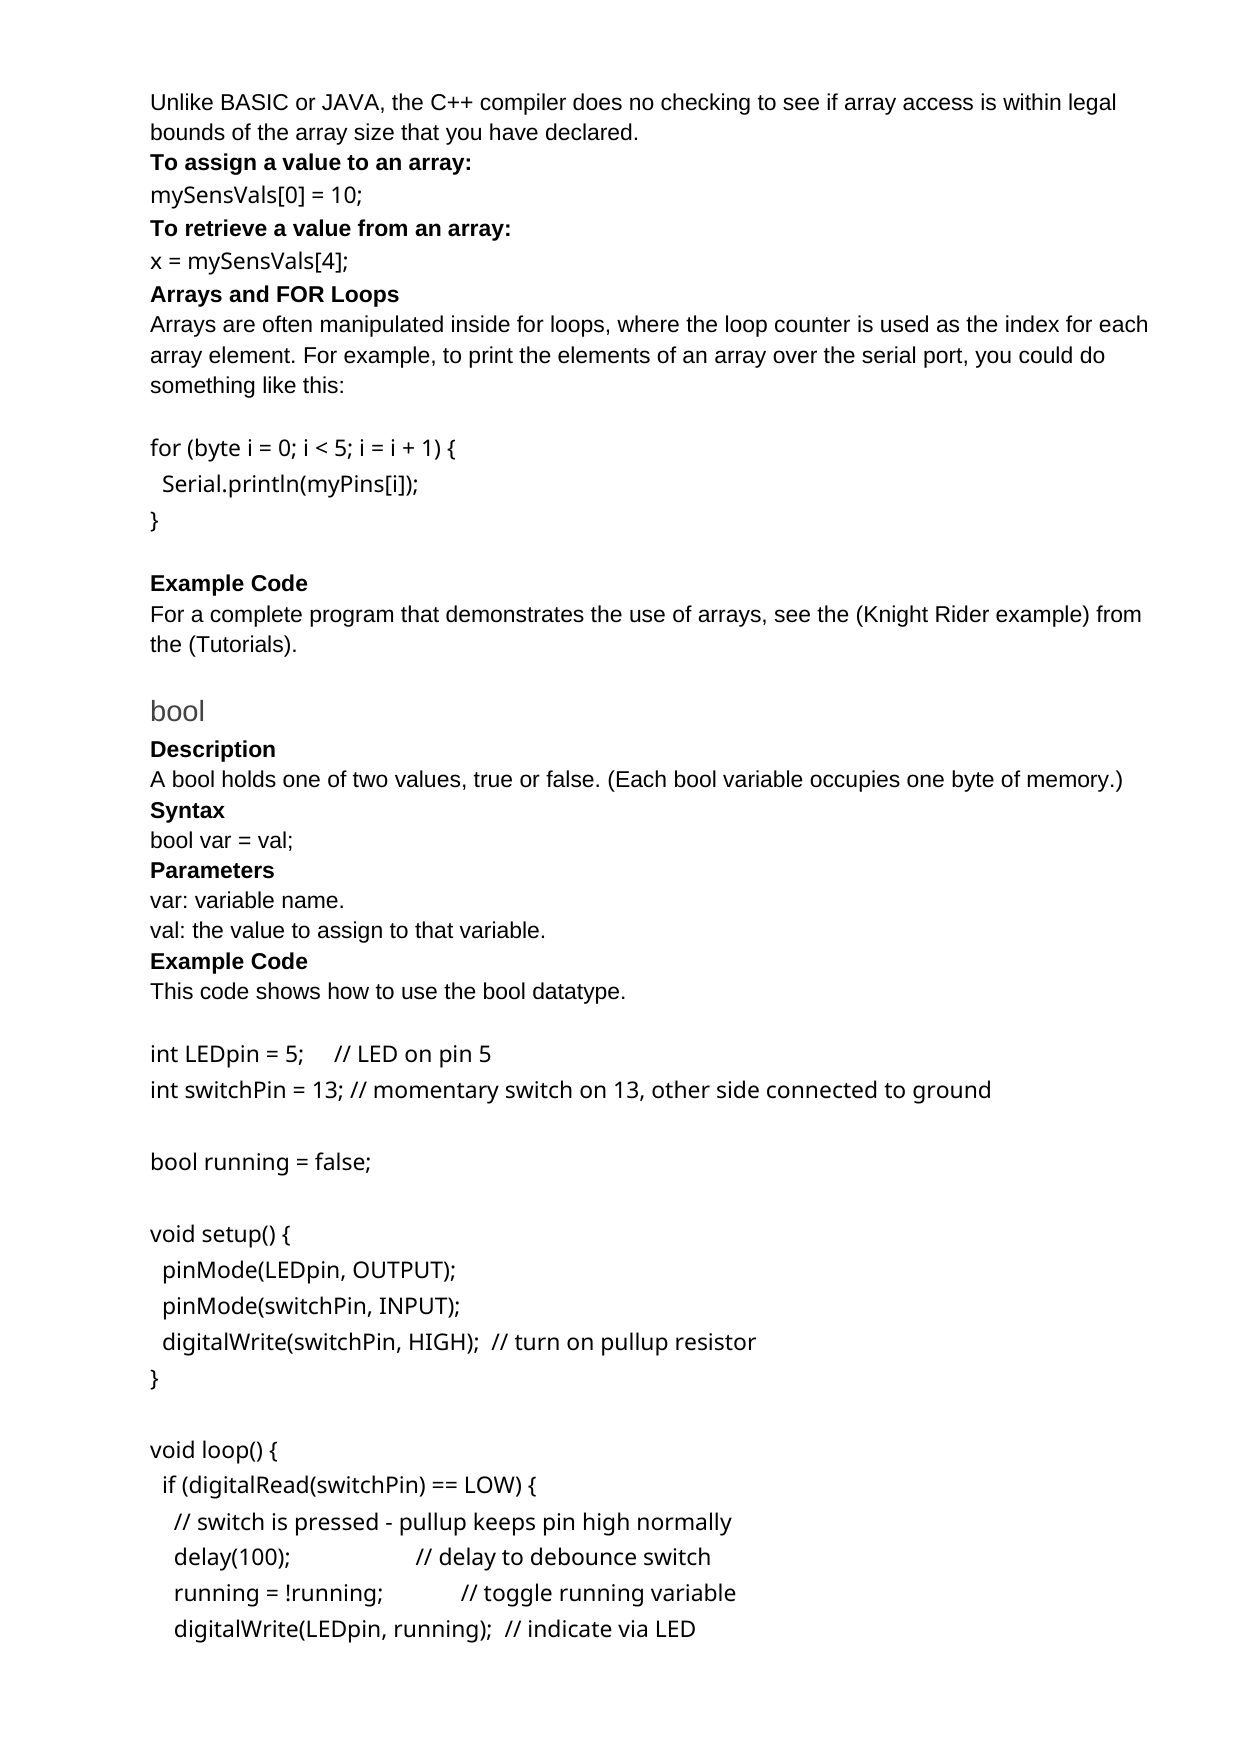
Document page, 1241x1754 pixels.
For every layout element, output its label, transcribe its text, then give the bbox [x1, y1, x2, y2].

text } [150, 1362, 1152, 1393]
text Serial.println(myPins[i]); [150, 468, 1152, 499]
text pinMode(LEDpin, OUTPUT); [150, 1254, 1152, 1285]
text pinMode(switchPin, INPUT); [150, 1290, 1152, 1321]
text Arrays are often manipulated inside for loops, where the loop counter is used as the index for each array element. For example, to print the elements of an array over the serial port, you could do something like this: [150, 311, 1152, 398]
text val: the value to assign to that variable. [150, 917, 1152, 944]
text Example Code [150, 570, 1152, 597]
text This code shows how to use the bool datatype. [150, 978, 1152, 1004]
text Description [150, 736, 1152, 762]
text int LEDpin = 5; // LED on pin 5 [150, 1038, 1152, 1069]
text for (byte i = 0; i < 5; i = i + 1) { [150, 432, 1152, 463]
text To retrieve a value from an array: [150, 215, 1152, 241]
text Syntax [150, 797, 1152, 823]
text delay(100); // delay to debounce switch [150, 1541, 1152, 1573]
text For a complete program that demonstrates the use of arrays, see the (Knight Rider example) from the (Tutorials). [150, 601, 1152, 657]
text Unlike BASIC or JAVA, the C++ compiler does no checking to see if array access is within legal bounds of the array size that you have declared. [150, 88, 1152, 145]
text mySensVals[0] = 10; [150, 179, 1152, 210]
text bool running = false; [150, 1146, 1152, 1177]
text if (digitalRead(switchPin) == LOW) { [150, 1469, 1152, 1501]
text Parameters [150, 857, 1152, 883]
text // switch is pressed - pullup keeps pin high normally [150, 1505, 1152, 1537]
text To assign a value to an array: [150, 149, 1152, 175]
text Example Code [150, 948, 1152, 974]
text x = mySensVals[4]; [150, 245, 1152, 277]
text bool var = val; [150, 827, 1152, 853]
text void loop() { [150, 1433, 1152, 1465]
text } [150, 504, 1152, 535]
text int switchPin = 13; // momentary switch on 13, other side connected to ground [150, 1074, 1152, 1105]
text Arrays and FOR Loops [150, 281, 1152, 308]
subtitle bool [150, 694, 1152, 728]
text digitalWrite(switchPin, HIGH); // turn on pullup resistor [150, 1326, 1152, 1357]
text running = !running; // toggle running variable [150, 1577, 1152, 1608]
text digitalWrite(LEDpin, running); // indicate via LED [150, 1613, 1152, 1644]
text void setup() { [150, 1218, 1152, 1249]
text var: variable name. [150, 887, 1152, 913]
text A bool holds one of two values, true or false. (Each bool variable occupies one byte of memory.) [150, 766, 1152, 793]
